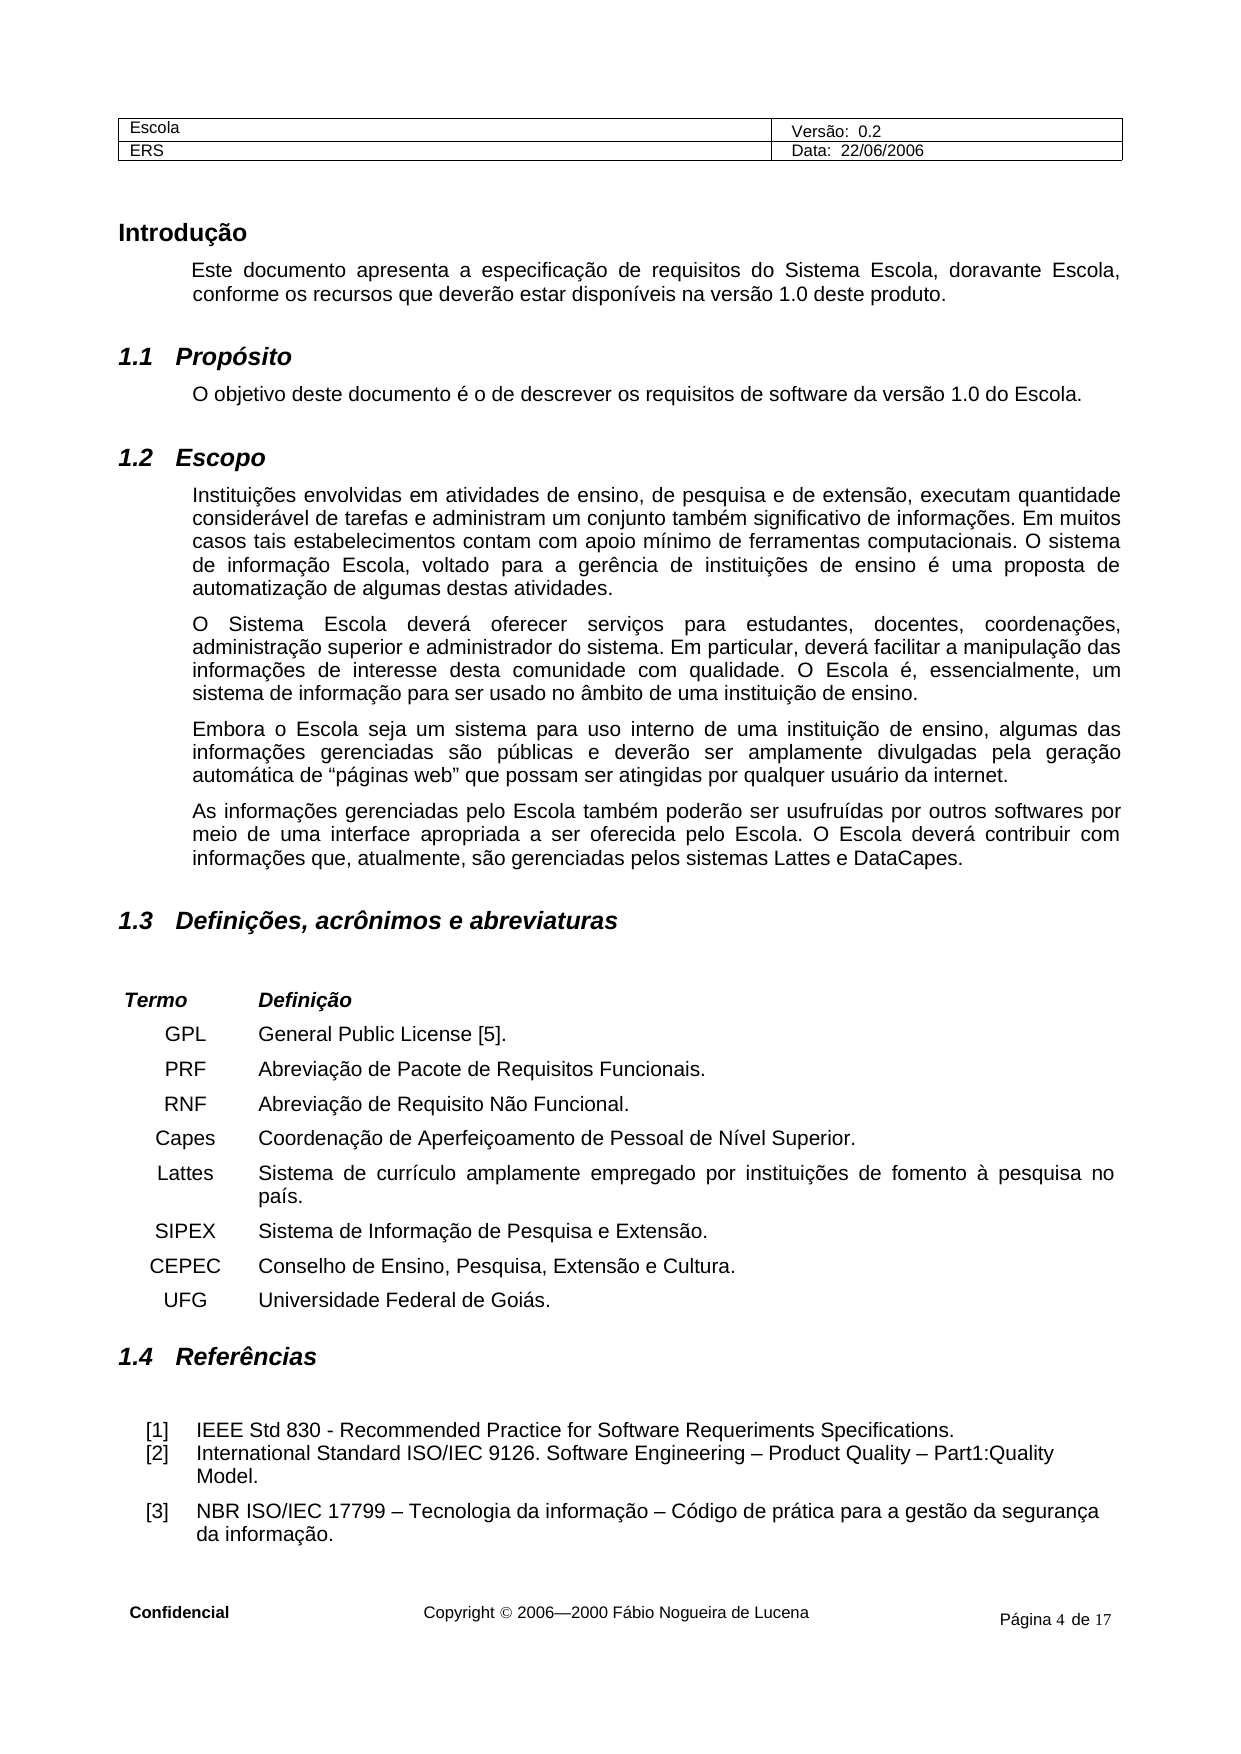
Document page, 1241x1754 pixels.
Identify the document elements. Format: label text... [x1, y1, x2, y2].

table_cell NBR ISO/IEC 17799 – Tecnologia da informação – Código de prática para a gestão da segurança da informação. [196, 1499, 1122, 1557]
table_cell General Public License [5]. [253, 1017, 1122, 1052]
table_cell PRF [118, 1052, 252, 1086]
table_cell Sistema de currículo amplamente empregado por instituições de fomento à pesquisa no país. [253, 1156, 1122, 1214]
subtitle Introdução [118, 219, 1122, 247]
text Instituições envolvidas em atividades de ensino, de pesquisa e de extensão, executam quantidade considerável de tarefas e administram um conjunto também significativo de informações. Em muitos casos tais estabelecimentos contam com apoio mínimo de ferramentas computacionais. O sistema de informação Escola, voltado para a gerência de instituições de ensino é uma proposta de automatização de algumas destas atividades. [192, 484, 1122, 600]
table_cell [2] [118, 1442, 196, 1499]
table_cell Abreviação de Pacote de Requisitos Funcionais. [253, 1052, 1122, 1086]
table_cell CEPEC [118, 1249, 252, 1283]
table_cell Coordenação de Aperfeiçoamento de Pessoal de Nível Superior. [253, 1121, 1122, 1156]
table_cell Sistema de Informação de Pesquisa e Extensão. [253, 1214, 1122, 1248]
table_cell RNF [118, 1086, 252, 1121]
table_header [1] [118, 1419, 196, 1442]
table_cell [3] [118, 1499, 196, 1557]
subtitle Propósito [118, 343, 1122, 371]
table_cell Lattes [118, 1156, 252, 1214]
table_header IEEE Std 830 - Recommended Practice for Software Requeriments Specifications. [196, 1419, 1122, 1442]
table_cell UFG [118, 1283, 252, 1318]
text As informações gerenciadas pelo Escola também poderão ser usufruídas por outros softwares por meio de uma interface apropriada a ser oferecida pelo Escola. O Escola deverá contribuir com informações que, atualmente, são gerenciadas pelos sistemas Lattes e DataCapes. [192, 799, 1122, 869]
text Este documento apresenta a especificação de requisitos do Sistema Escola, doravante Escola, conforme os recursos que deverão estar disponíveis na versão 1.0 deste produto. [191, 259, 1122, 305]
text Embora o Escola seja um sistema para uso interno de uma instituição de ensino, algumas das informações gerenciadas são públicas e deverão ser amplamente divulgadas pela geração automática de “páginas web” que possam ser atingidas por qualquer usuário da internet. [192, 717, 1122, 787]
table_cell GPL [118, 1017, 252, 1052]
subtitle Definições, acrônimos e abreviaturas [118, 906, 1122, 934]
table_cell Abreviação de Requisito Não Funcional. [253, 1086, 1122, 1121]
table_cell Capes [118, 1121, 252, 1156]
table_cell Universidade Federal de Goiás. [253, 1283, 1122, 1318]
table_header Termo [118, 983, 252, 1017]
table_cell International Standard ISO/IEC 9126. Software Engineering – Product Quality – Part1:Quality Model. [196, 1442, 1122, 1499]
text O objetivo deste documento é o de descrever os requisitos de software da versão 1.0 do Escola. [192, 383, 1122, 406]
table_header Definição [253, 983, 1122, 1017]
table_cell SIPEX [118, 1214, 252, 1248]
subtitle Referências [118, 1343, 1122, 1371]
text O Sistema Escola deverá oferecer serviços para estudantes, docentes, coordenações, administração superior e administrador do sistema. Em particular, deverá facilitar a manipulação das informações de interesse desta comunidade com qualidade. O Escola é, essencialmente, um sistema de informação para ser usado no âmbito de uma instituição de ensino. [192, 612, 1122, 705]
subtitle Escopo [118, 443, 1122, 471]
table_cell Conselho de Ensino, Pesquisa, Extensão e Cultura. [253, 1249, 1122, 1283]
